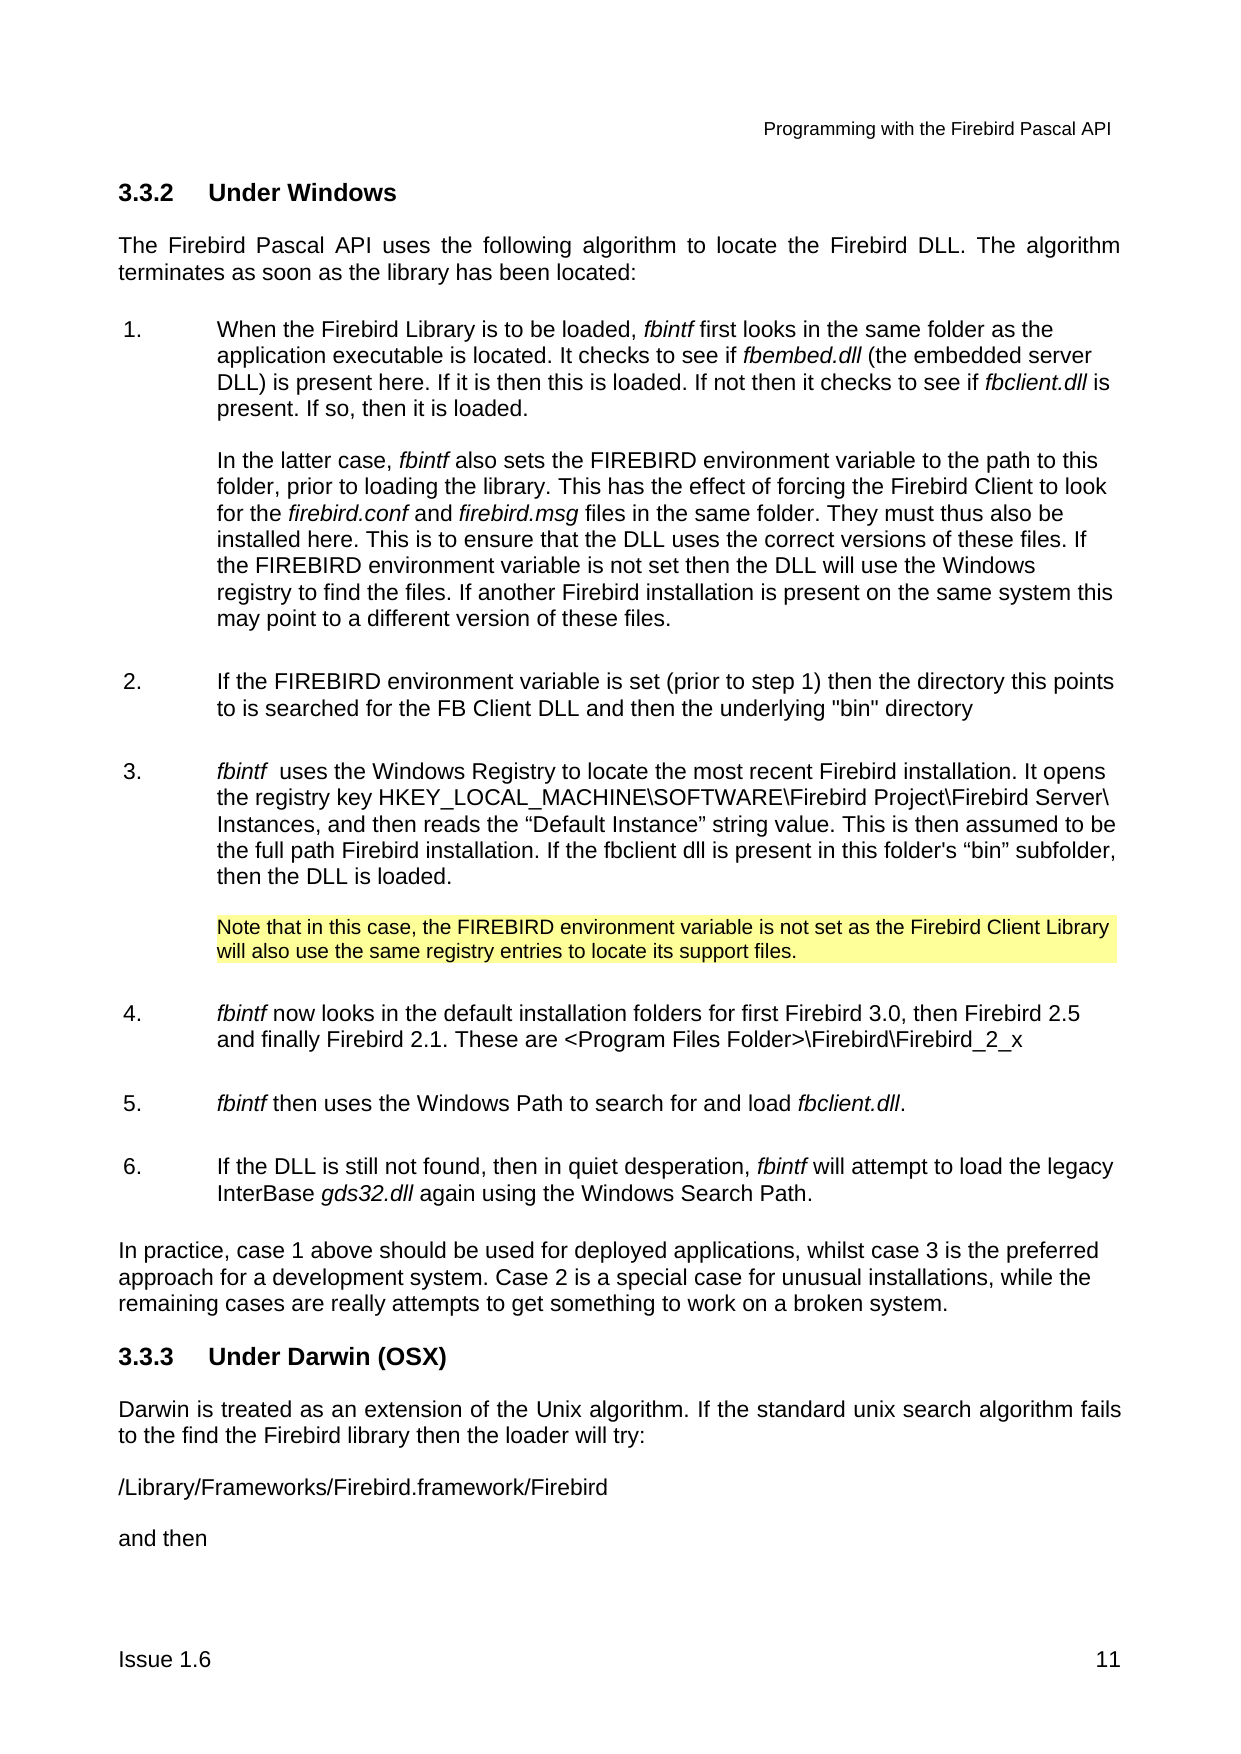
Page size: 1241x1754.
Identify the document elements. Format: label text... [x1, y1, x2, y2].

table_cell fbintf now looks in the default installation folders for first Firebird 3.0, then Firebird 2.5 and finally Firebird 2.1. These are <Program Files Folder>\Firebird\Firebird_2_x [211, 994, 1123, 1084]
text Darwin is treated as an extension of the Unix algorithm. If the standard unix search algorithm fails to the find the Firebird library then the loader will try: [118, 1396, 1122, 1449]
table_cell If the DLL is still not found, then in quiet desperation, fbintf will attempt to load the legacy InterBase gds32.dll again using the Windows Search Path. [211, 1148, 1123, 1237]
text and then [118, 1525, 1122, 1551]
text /Library/Frameworks/Firebird.framework/Firebird [118, 1474, 1122, 1500]
text The Firebird Pascal API uses the following algorithm to locate the Firebird DLL. The algorithm terminates as soon as the library has been located: [118, 232, 1122, 285]
table_cell fbintf uses the Windows Registry to locate the most recent Firebird installation. It opens the registry key HKEY_LOCAL_MACHINE\SOFTWARE\Firebird Project\Firebird Server\Instances, and then reads the “Default Instance” string value. This is then assumed to be the full path Firebird installation. If the fbclient dll is present in this folder's “bin” subfolder, then the DLL is loaded. Note that in this case, the FIREBIRD environment variable is not set as the Firebird Client Library will also use the same registry entries to locate its support files. [211, 752, 1123, 994]
table_cell [117, 1084, 211, 1147]
table_cell fbintf then uses the Windows Path to search for and load fbclient.dll. [211, 1084, 1123, 1147]
table_cell If the FIREBIRD environment variable is set (prior to step 1) then the directory this points to is searched for the FB Client DLL and then the underlying "bin" directory [211, 663, 1123, 752]
table_cell [117, 1148, 211, 1237]
table_header When the Firebird Library is to be loaded, fbintf first looks in the same folder as the application executable is located. It checks to see if fbembed.dll (the embedded server DLL) is present here. If it is then this is loaded. If not then it checks to see if fbclient.dll is present. If so, then it is loaded. In the latter case, fbintf also sets the FIREBIRD environment variable to the path to this folder, prior to loading the library. This has the effect of forcing the Firebird Client to look for the firebird.conf and firebird.msg files in the same folder. They must thus also be installed here. This is to ensure that the DLL uses the correct versions of these files. If the FIREBIRD environment variable is not set then the DLL will use the Windows registry to find the files. If another Firebird installation is present on the same system this may point to a different version of these files. [211, 310, 1123, 662]
subtitle Under Windows [118, 178, 1122, 207]
subtitle Under Darwin (OSX) [118, 1342, 1122, 1370]
table_cell [117, 994, 211, 1084]
table_header [117, 310, 211, 662]
table_cell [117, 663, 211, 752]
text In practice, case 1 above should be used for deployed applications, whilst case 3 is the preferred approach for a development system. Case 2 is a special case for unusual installations, while the remaining cases are really attempts to get something to work on a broken system. [118, 1237, 1122, 1316]
table_cell [117, 752, 211, 994]
